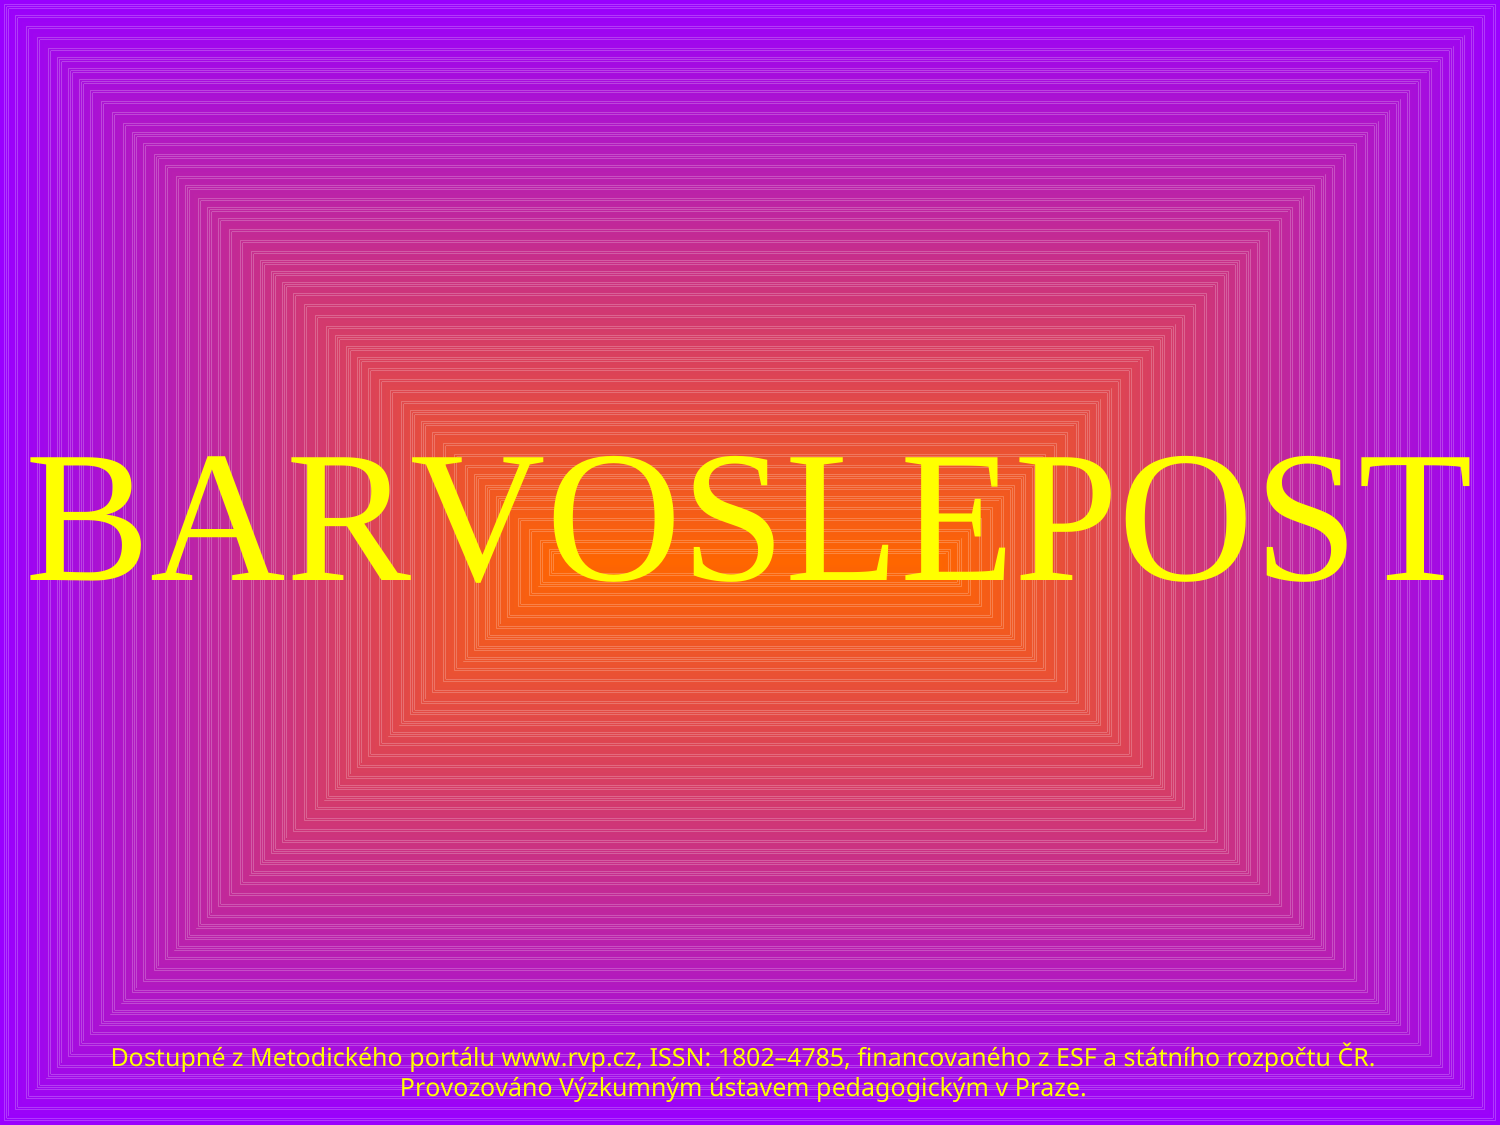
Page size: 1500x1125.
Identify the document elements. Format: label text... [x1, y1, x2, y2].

text_box Dostupné z Metodického portálu www.rvp.cz, ISSN: 1802–4785, financovaného z ESF a státního rozpočtu ČR. Provozováno Výzkumným ústavem pedagogickým v Praze. [35, 1041, 1454, 1102]
text_box BARVOSLEPOST [0, 385, 1500, 626]
